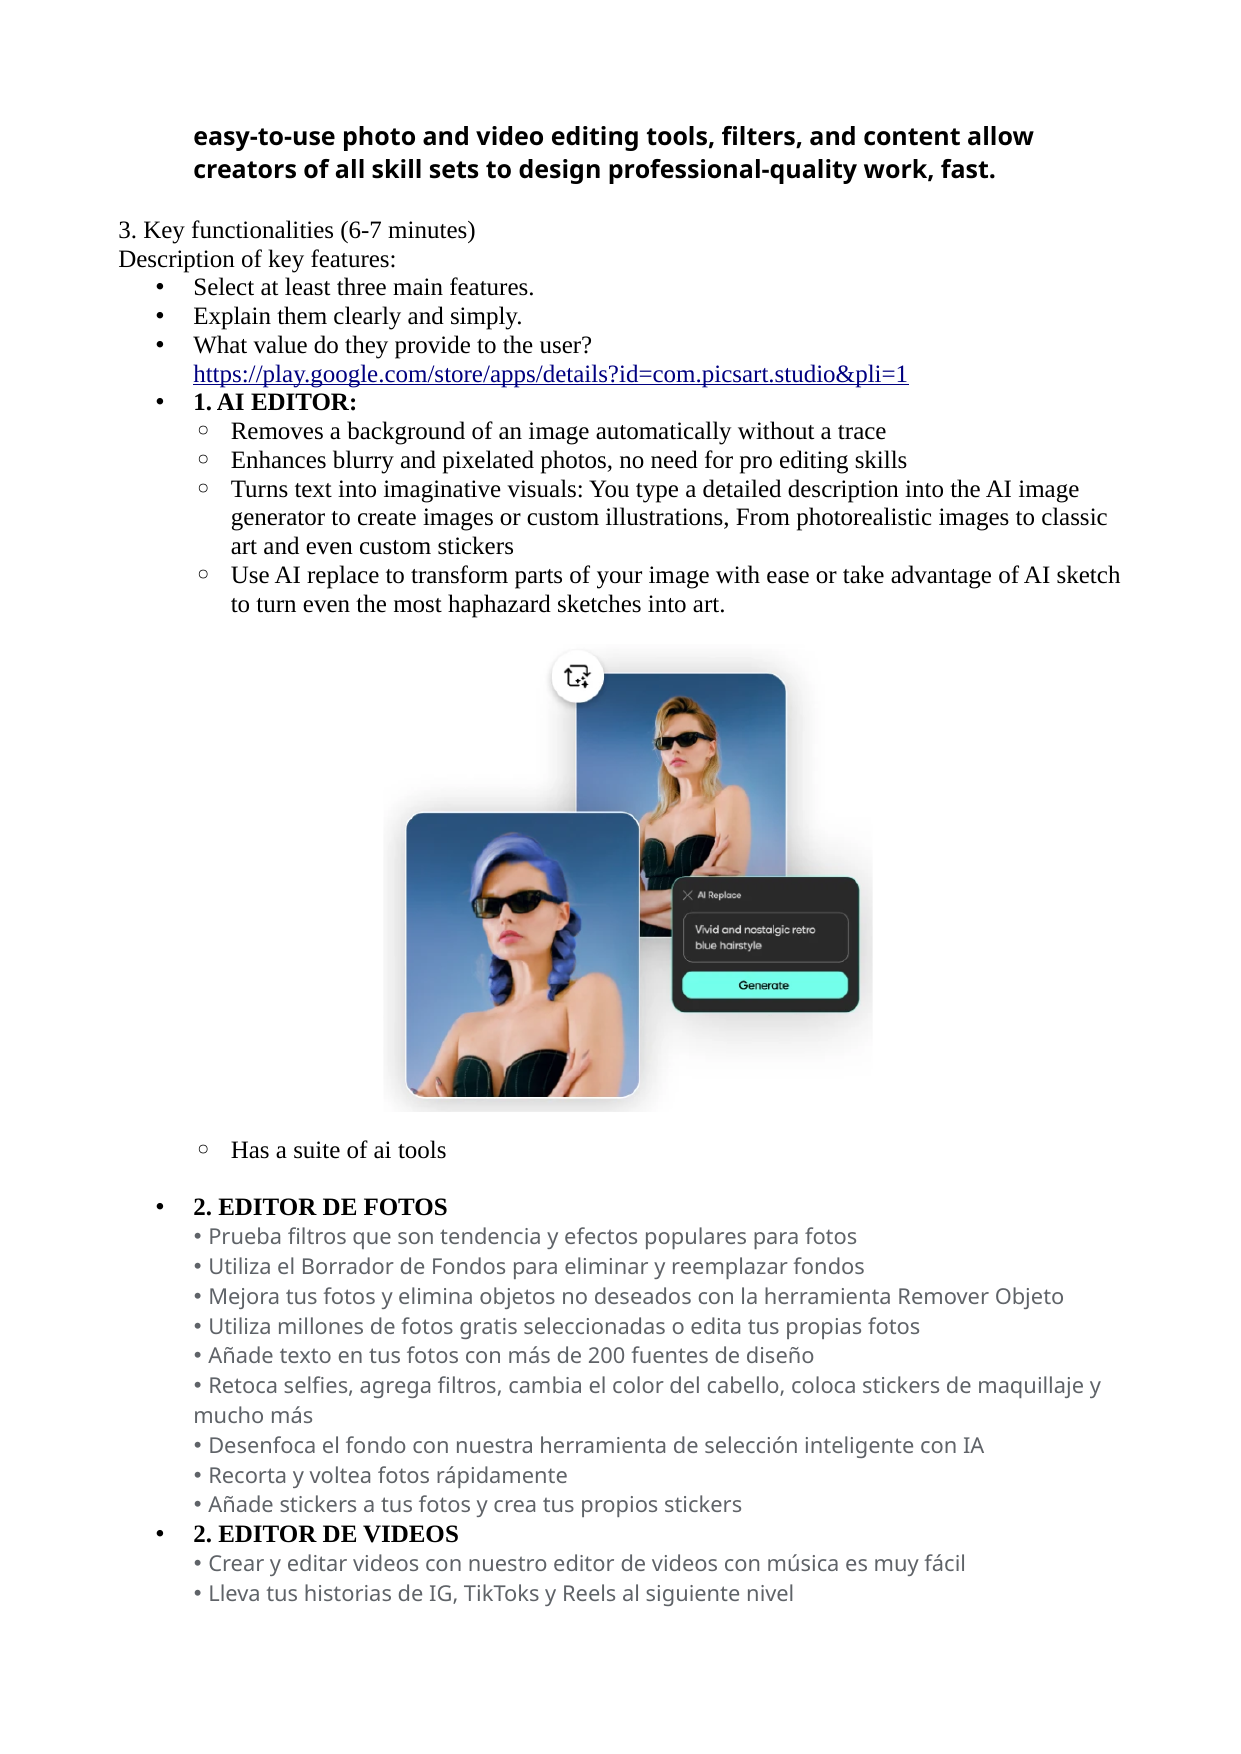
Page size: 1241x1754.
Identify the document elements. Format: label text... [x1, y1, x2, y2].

list Removes a background of an image automatically without a trace [193, 416, 1122, 445]
list 1. AI EDITOR: [156, 387, 1122, 416]
list Explain them clearly and simply. [156, 301, 1122, 330]
text Description of key features: [118, 244, 1122, 272]
list Enhances blurry and pixelated photos, no need for pro editing skills [193, 445, 1122, 474]
list Select at least three main features. [156, 272, 1122, 301]
picture [383, 644, 873, 1112]
list 2. EDITOR DE FOTOS • Prueba filtros que son tendencia y efectos populares para fotos • Utiliza el Borrador de Fondos para eliminar y reemplazar fondos • Mejora tus fotos y elimina objetos no deseados con la herramienta Remover Objeto • Utiliza millones de fotos gratis seleccionadas o edita tus propias fotos • Añade texto en tus fotos con más de 200 fuentes de diseño • Retoca selfies, agrega filtros, cambia el color del cabello, coloca stickers de maquillaje y mucho más • Desenfoca el fondo con nuestra herramienta de selección inteligente con IA • Recorta y voltea fotos rápidamente • Añade stickers a tus fotos y crea tus propios stickers [156, 1192, 1122, 1519]
list Turns text into imaginative visuals: You type a detailed description into the AI image generator to create images or custom illustrations, From photorealistic images to classic art and even custom stickers [193, 474, 1122, 560]
list easy-to-use photo and video editing tools, filters, and content allow creators of all skill sets to design professional-quality work, fast. [156, 118, 1122, 186]
list Has a suite of ai tools [193, 1135, 1122, 1164]
list Use AI replace to transform parts of your image with ease or take advantage of AI sketch to turn even the most haphazard sketches into art. [193, 560, 1122, 617]
text 3. Key functionalities (6-7 minutes) [118, 215, 1122, 244]
list https://play.google.com/store/apps/details?id=com.picsart.studio&pli=1 [156, 359, 1122, 387]
list 2. EDITOR DE VIDEOS • Crear y editar videos con nuestro editor de videos con música es muy fácil • Lleva tus historias de IG, TikToks y Reels al siguiente nivel [156, 1519, 1122, 1607]
list What value do they provide to the user? [156, 330, 1122, 359]
